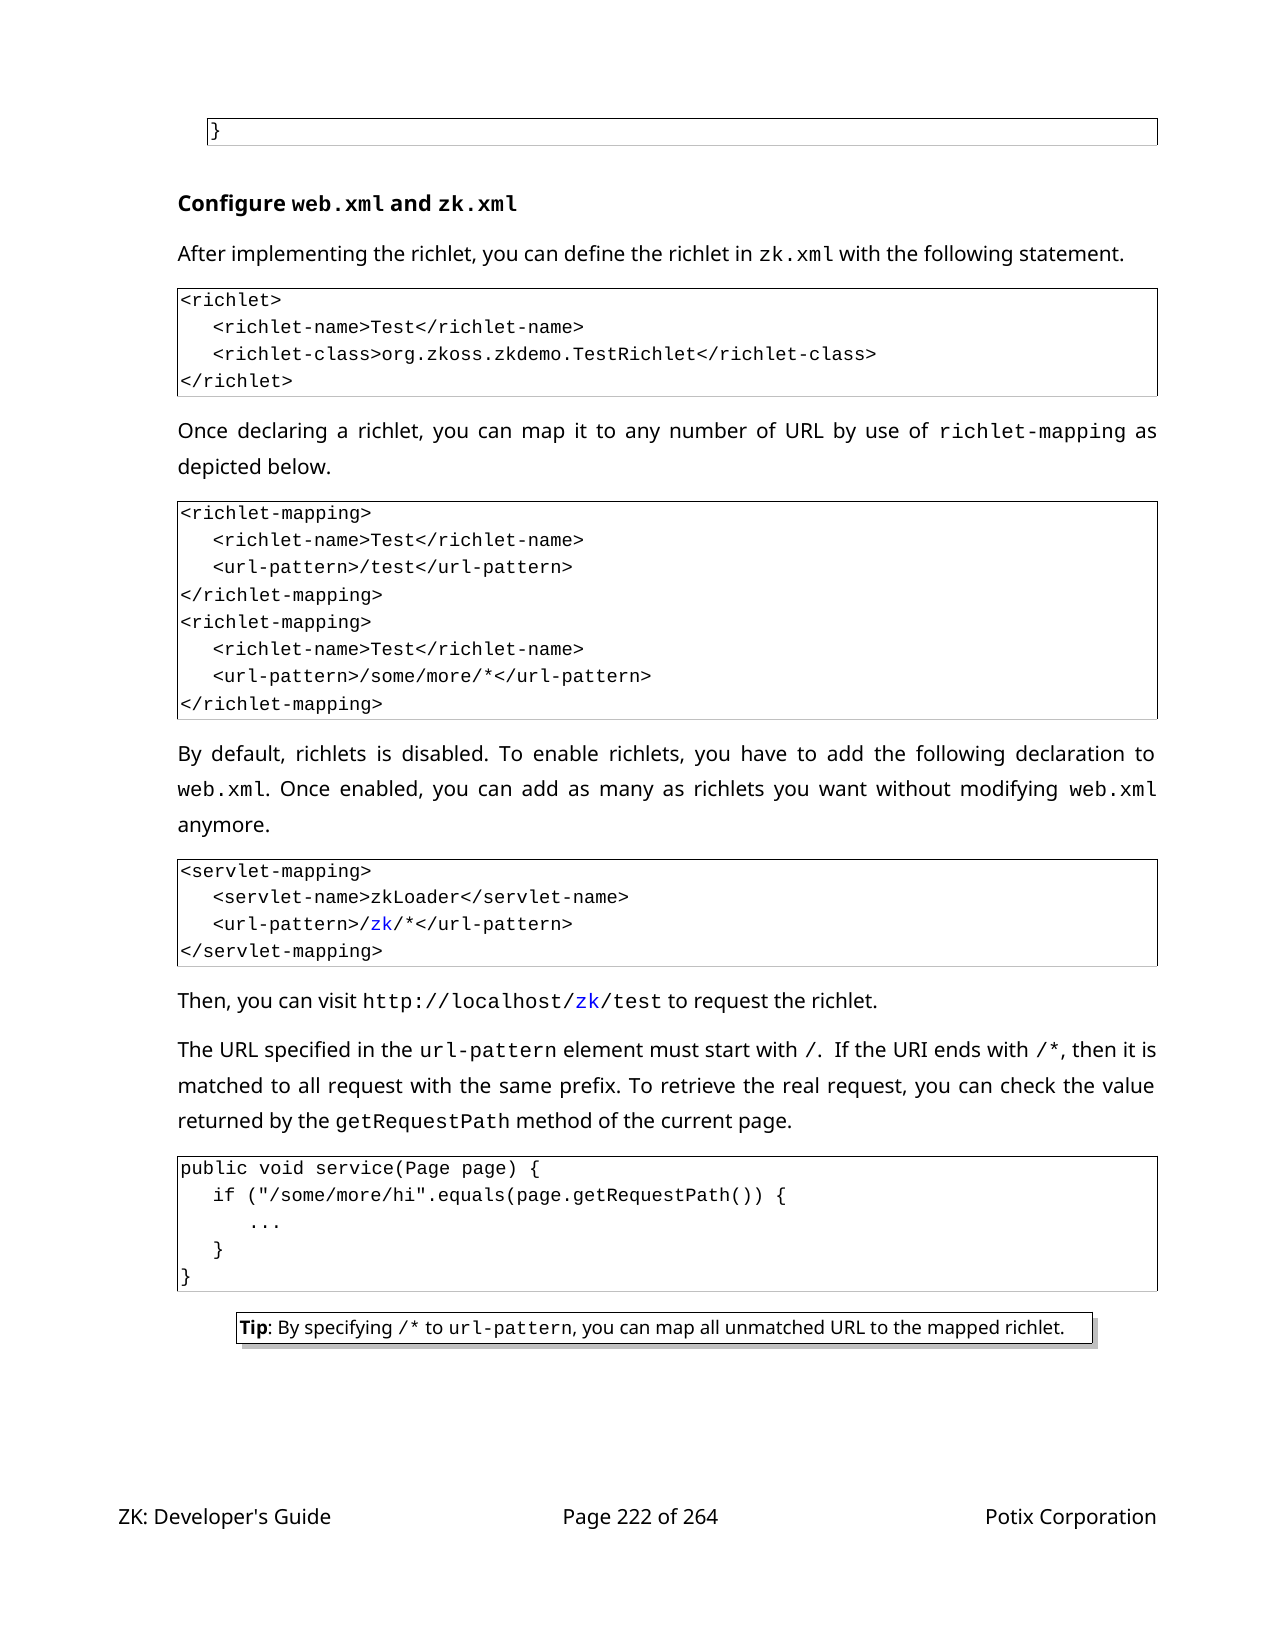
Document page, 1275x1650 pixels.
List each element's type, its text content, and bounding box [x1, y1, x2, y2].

text Tip: By specifying /* to url-pattern, you can map all unmatched URL to the mapped richlet. [237, 1313, 1092, 1343]
text <richlet-mapping> [178, 502, 1157, 525]
text The URL specified in the url-pattern element must start with /. If the URI ends with /*, then it is matched to all request with the same prefix. To retrieve the real request, you can check the value returned by the getRequestPath method of the current page. [177, 1036, 1157, 1135]
text <servlet-mapping> <servlet-name>zkLoader</servlet-name> <url-pattern>/zk/*</url-pattern> </servlet-mapping> [178, 860, 1157, 966]
text <richlet-name>Test</richlet-name> [178, 528, 1157, 552]
subtitle Configure web.xml and zk.xml [177, 188, 1157, 218]
text } } [178, 1237, 1157, 1291]
text ... [178, 1210, 1157, 1234]
text By default, richlets is disabled. To enable richlets, you have to add the following declaration to web.xml. Once enabled, you can add as many as richlets you want without modifying web.xml anymore. [177, 739, 1157, 838]
text </richlet-mapping> [178, 691, 1157, 719]
text Then, you can visit http://localhost/zk/test to request the richlet. [177, 986, 1157, 1015]
text After implementing the richlet, you can define the richlet in zk.xml with the following statement. [177, 239, 1157, 267]
text <richlet-mapping> [178, 610, 1157, 634]
text if ("/some/more/hi".equals(page.getRequestPath()) { [178, 1183, 1157, 1207]
text </richlet-mapping> [178, 583, 1157, 607]
text <url-pattern>/test</url-pattern> [178, 555, 1157, 580]
text public void service(Page page) { [178, 1157, 1157, 1180]
text <richlet-name>Test</richlet-name> <richlet-class>org.zkoss.zkdemo.TestRichlet</richlet-class> [178, 315, 1157, 366]
text } [208, 119, 1157, 145]
text <url-pattern>/some/more/*</url-pattern> [178, 664, 1157, 688]
text <richlet-name>Test</richlet-name> [178, 637, 1157, 661]
text <richlet> [178, 289, 1157, 312]
text Once declaring a richlet, you can map it to any number of URL by use of richlet-mapping as depicted below. [177, 417, 1157, 480]
text </richlet> [178, 369, 1157, 396]
